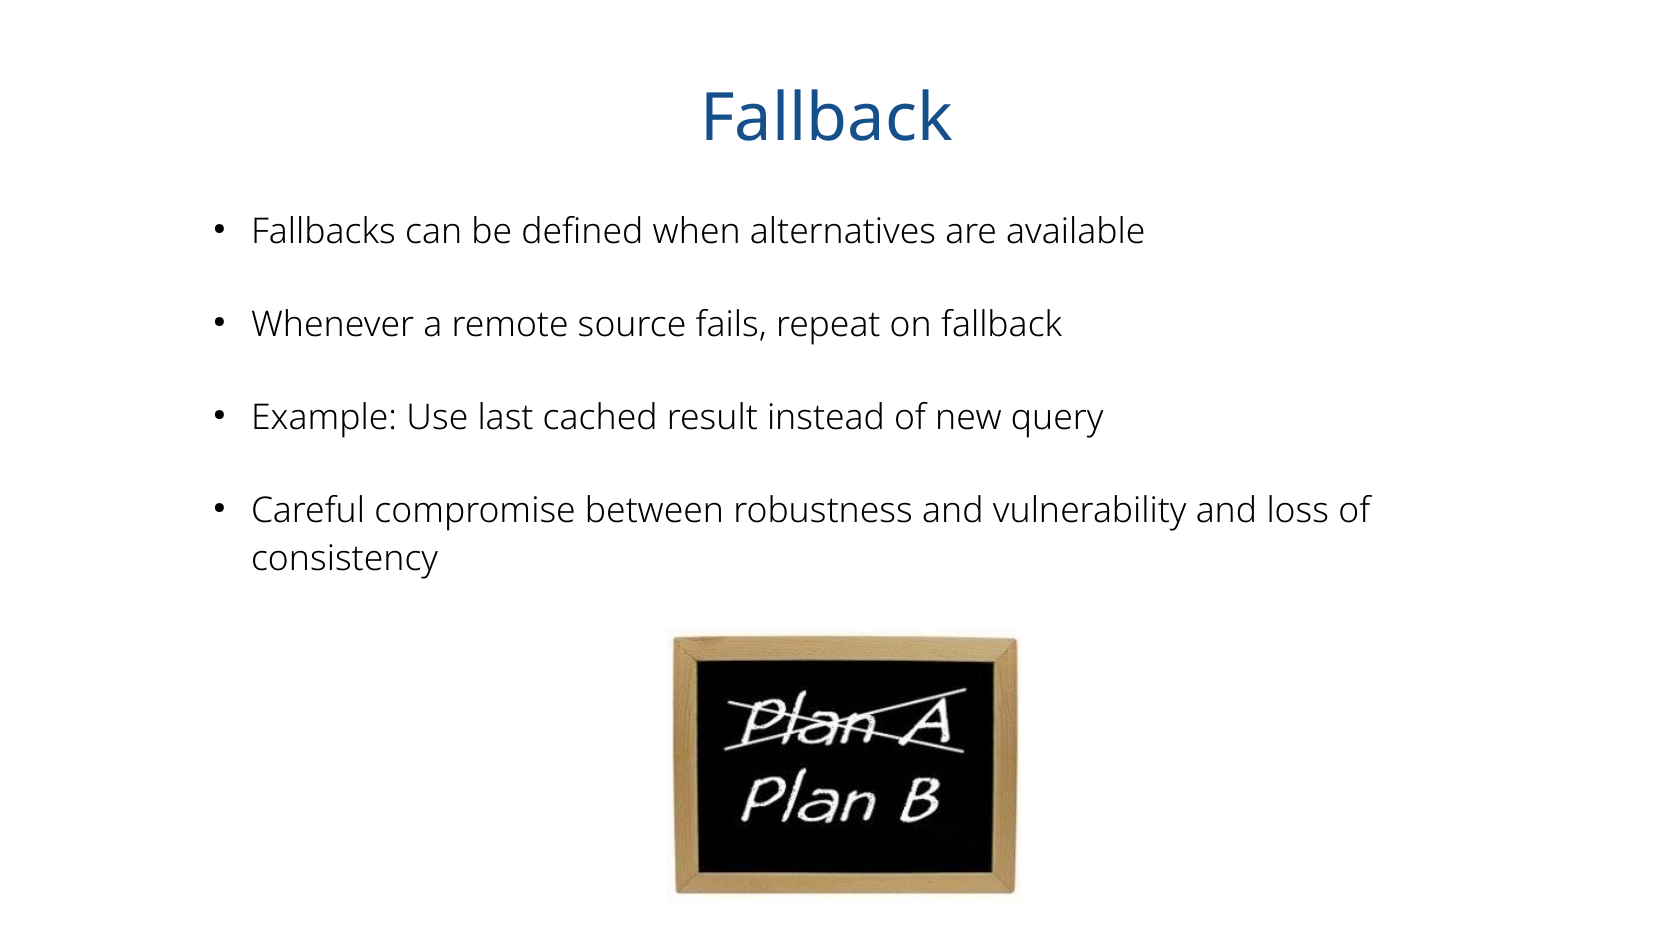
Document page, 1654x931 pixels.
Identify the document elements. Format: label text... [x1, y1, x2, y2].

title Fallback [82, 36, 1571, 193]
picture [667, 629, 1021, 903]
list Fallbacks can be defined when alternatives are available Whenever a remote source fails, repeat on fallback Example: Use last cached result instead of new query Careful compromise between robustness and vulnerability and loss of consistency [200, 205, 1441, 586]
